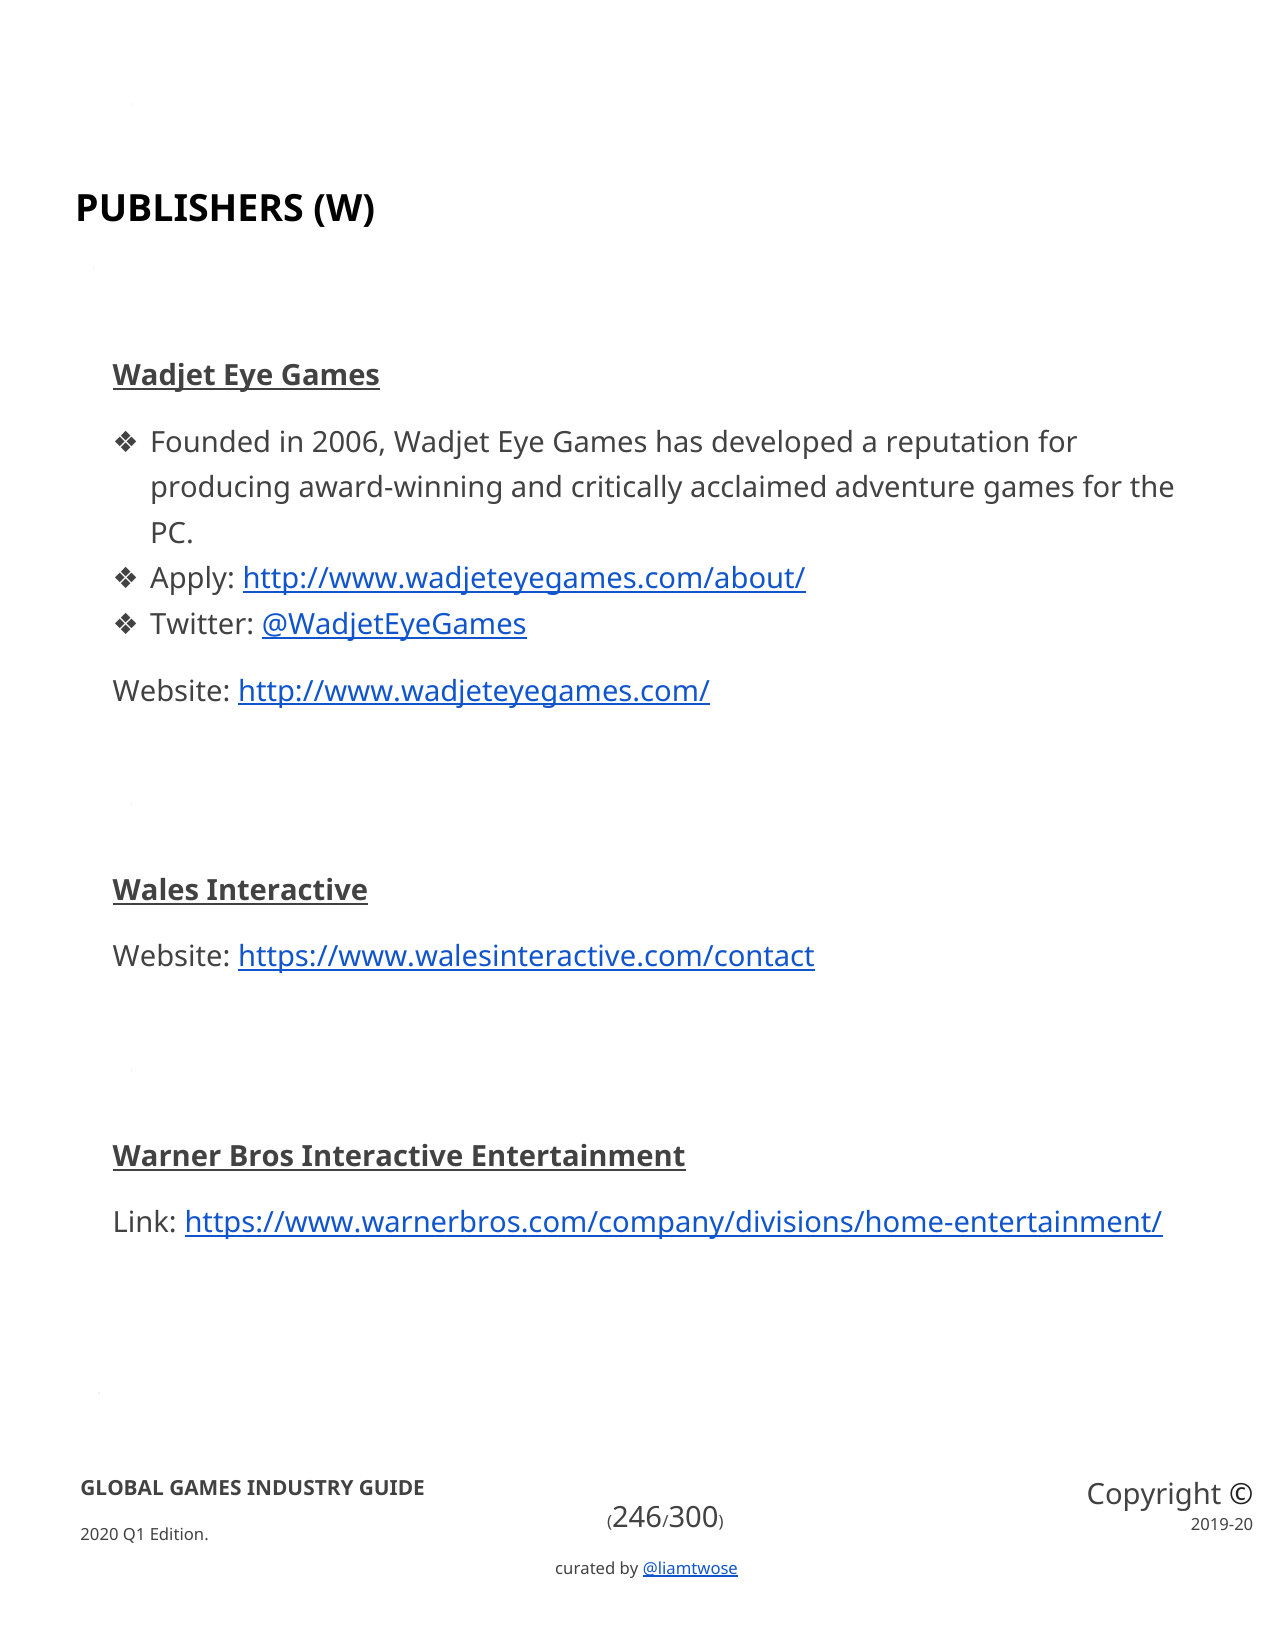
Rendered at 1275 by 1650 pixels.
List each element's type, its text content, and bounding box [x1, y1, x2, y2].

text Website: http://www.wadjeteyegames.com/ [112, 670, 1200, 709]
text Wales Interactive [112, 869, 1200, 909]
text Wadjet Eye Games [112, 354, 1200, 394]
text Website: https://www.walesinteractive.com/contact [112, 936, 1200, 975]
text Warner Bros Interactive Entertainment [112, 1135, 1200, 1175]
list Twitter: @WadjetEyeGames [112, 603, 1200, 643]
list Apply: http://www.wadjeteyegames.com/about/ [112, 558, 1200, 597]
list Founded in 2006, Wadjet Eye Games has developed a reputation for producing award-winning and critically acclaimed adventure games for the PC. [112, 421, 1200, 552]
text Link: https://www.warnerbros.com/company/divisions/home-entertainment/ [112, 1202, 1200, 1241]
subtitle PUBLISHERS (W) [75, 181, 1200, 232]
